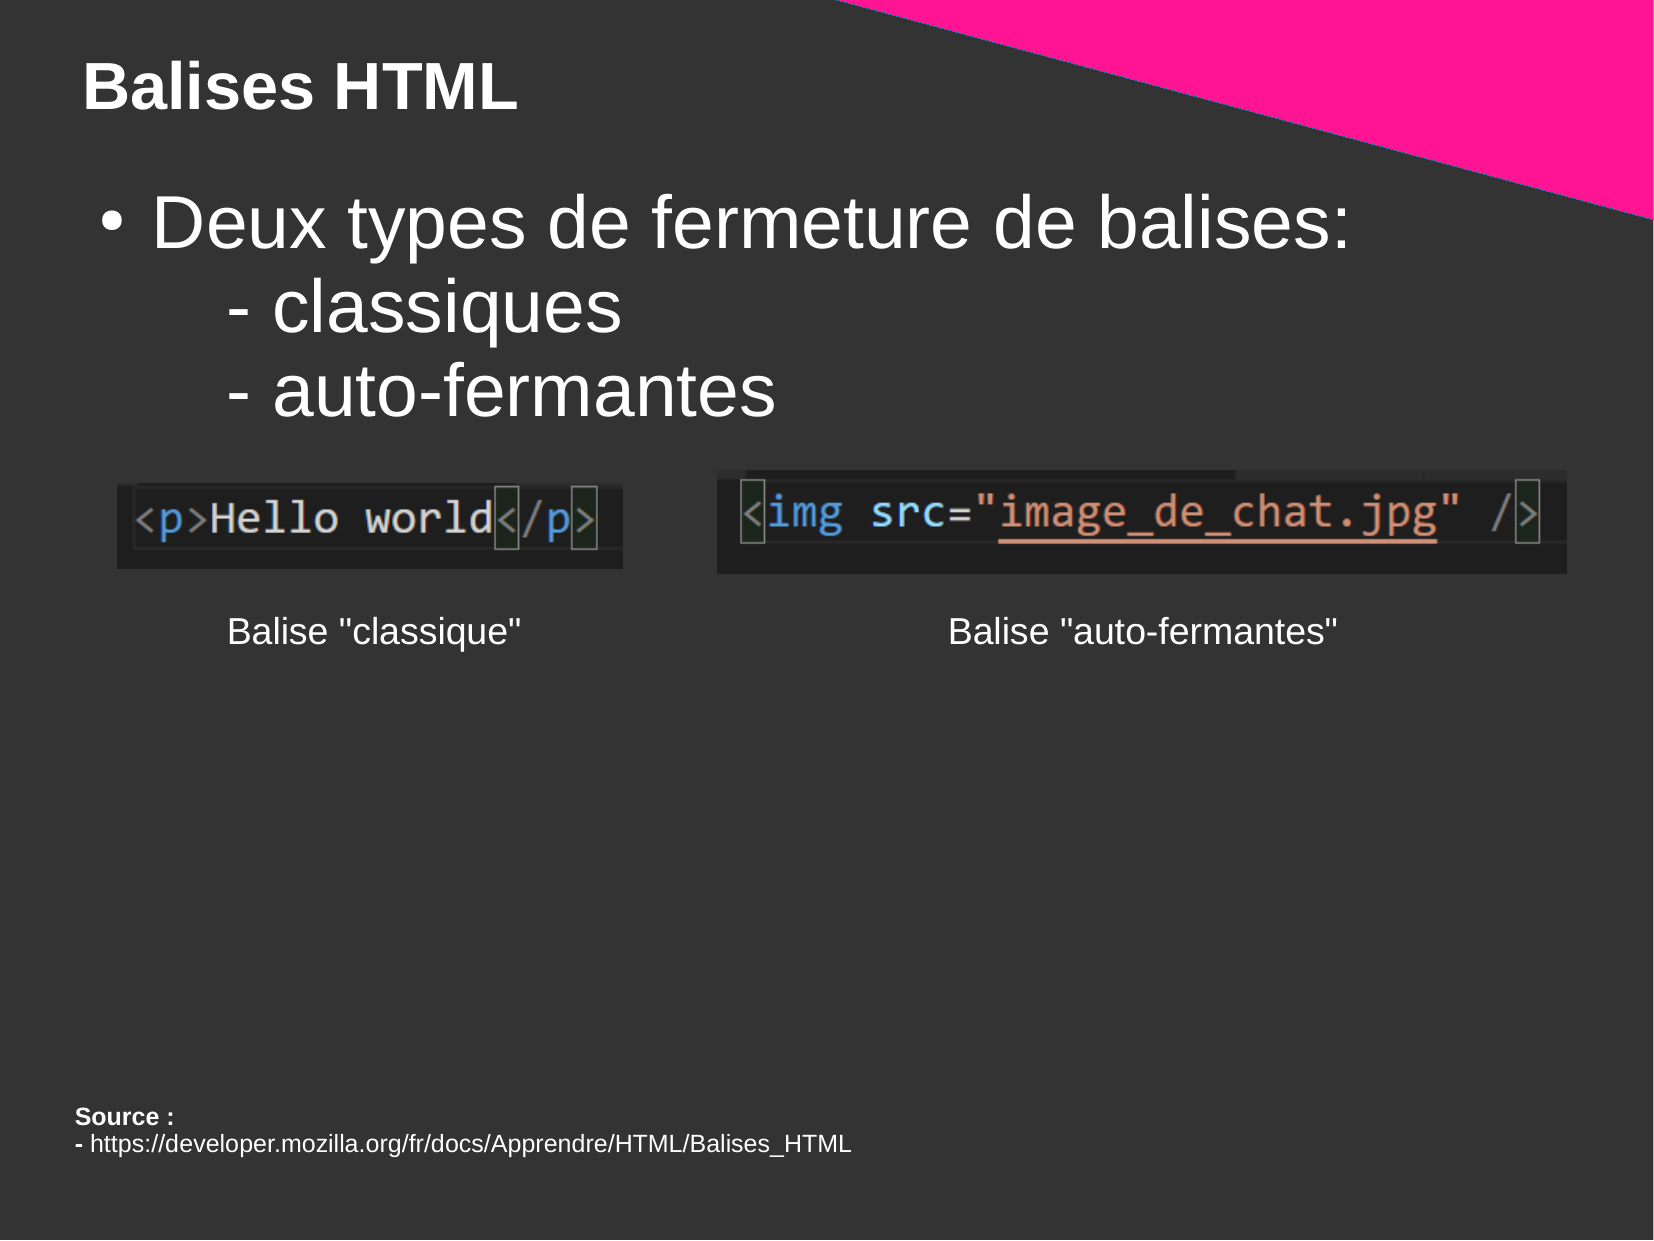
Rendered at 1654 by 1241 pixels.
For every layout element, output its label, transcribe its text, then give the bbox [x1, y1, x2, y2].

text_box [836, 0, 1654, 220]
text_box Balise "auto-fermantes" [908, 603, 1378, 679]
picture [717, 470, 1567, 574]
title Balises HTML [82, 49, 1397, 152]
picture [117, 483, 623, 569]
text_box Source : - https://developer.mozilla.org/fr/docs/Apprendre/HTML/Balises_HTML [59, 1094, 1546, 1208]
list Deux types de fermeture de balises: - classiques - auto-fermantes [80, 180, 1569, 465]
text_box Balise "classique" [180, 603, 568, 709]
